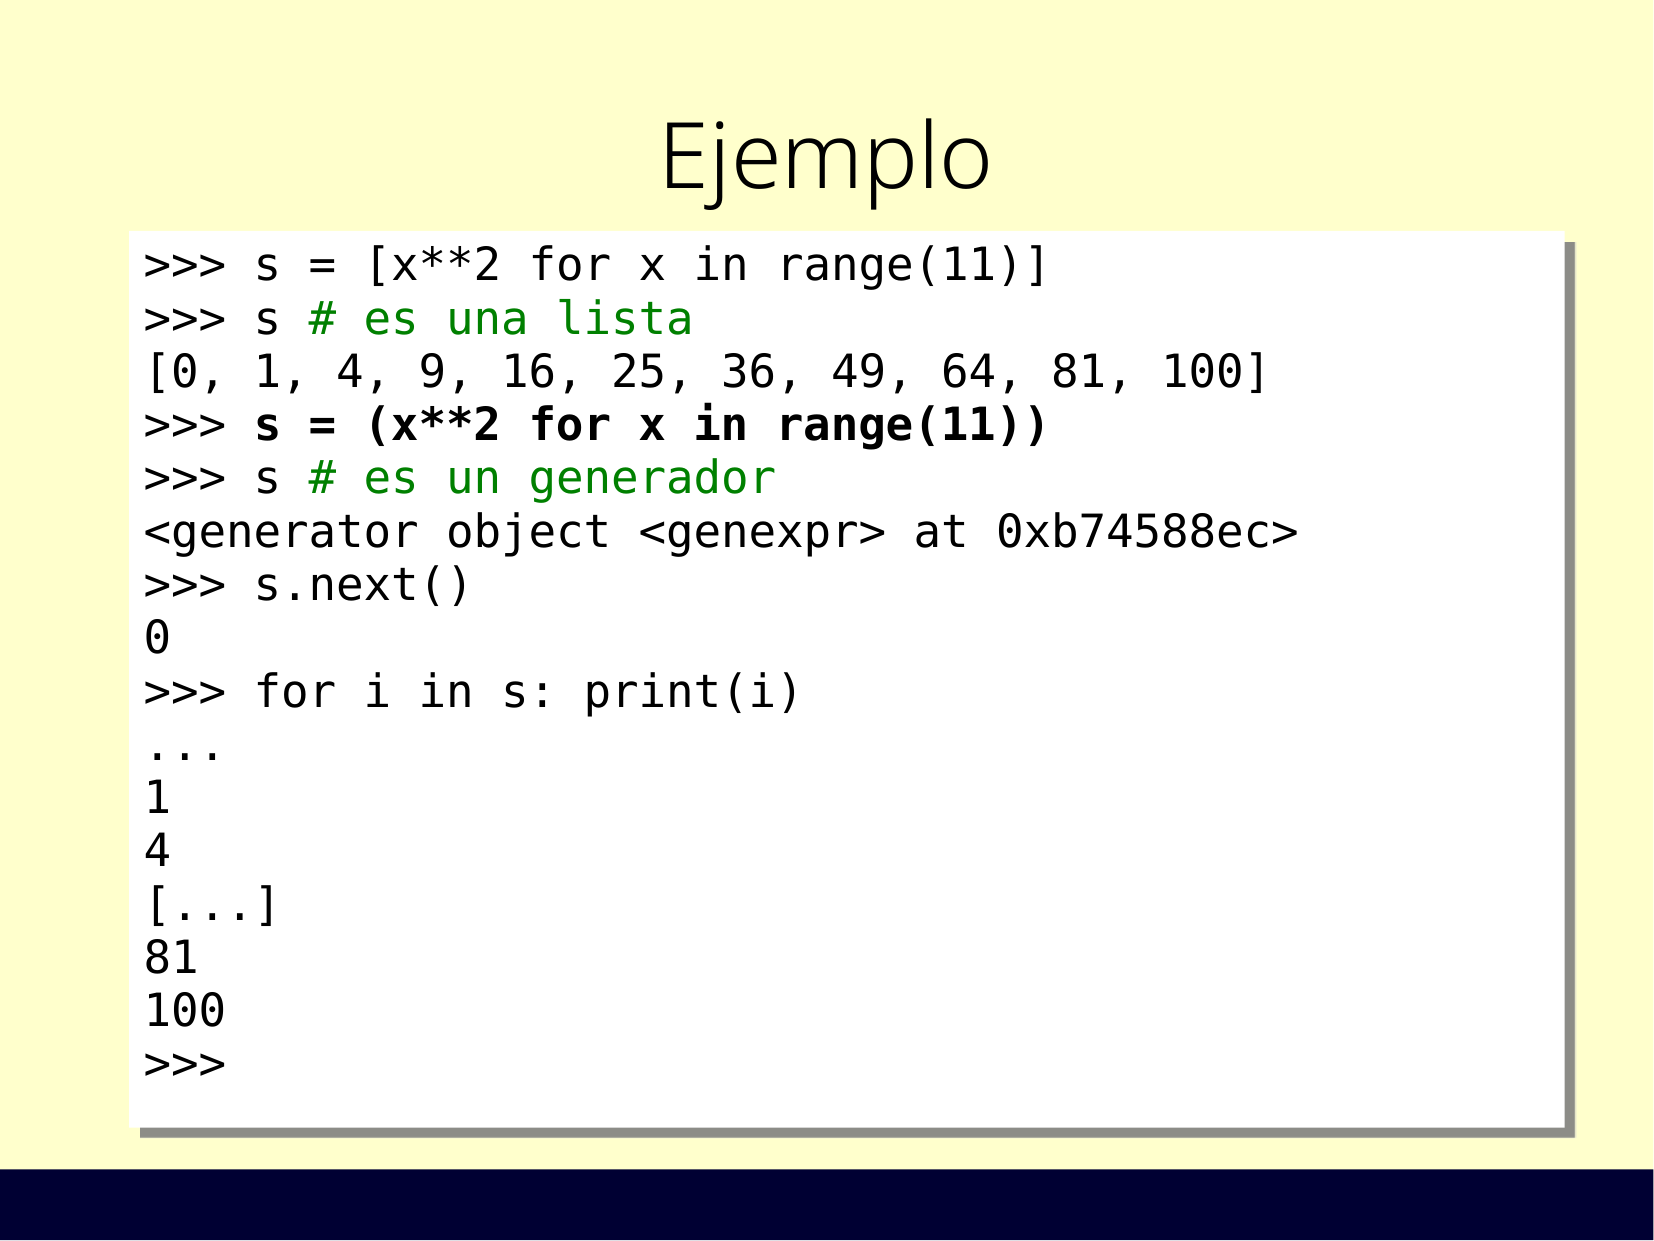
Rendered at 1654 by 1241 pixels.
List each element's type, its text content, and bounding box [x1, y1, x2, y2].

title Ejemplo [82, 49, 1571, 257]
text_box >>> s = [x**2 for x in range(11)] >>> s # es una lista [0, 1, 4, 9, 16, 25, 36, 49, 64, 81, 100] >>> s = (x**2 for x in range(11)) >>> s # es un generador <generator object <genexpr> at 0xb74588ec> >>> s.next() 0 >>> for i in s: print(i) ... 1 4 [...] 81 100 >>> [129, 230, 1565, 1128]
